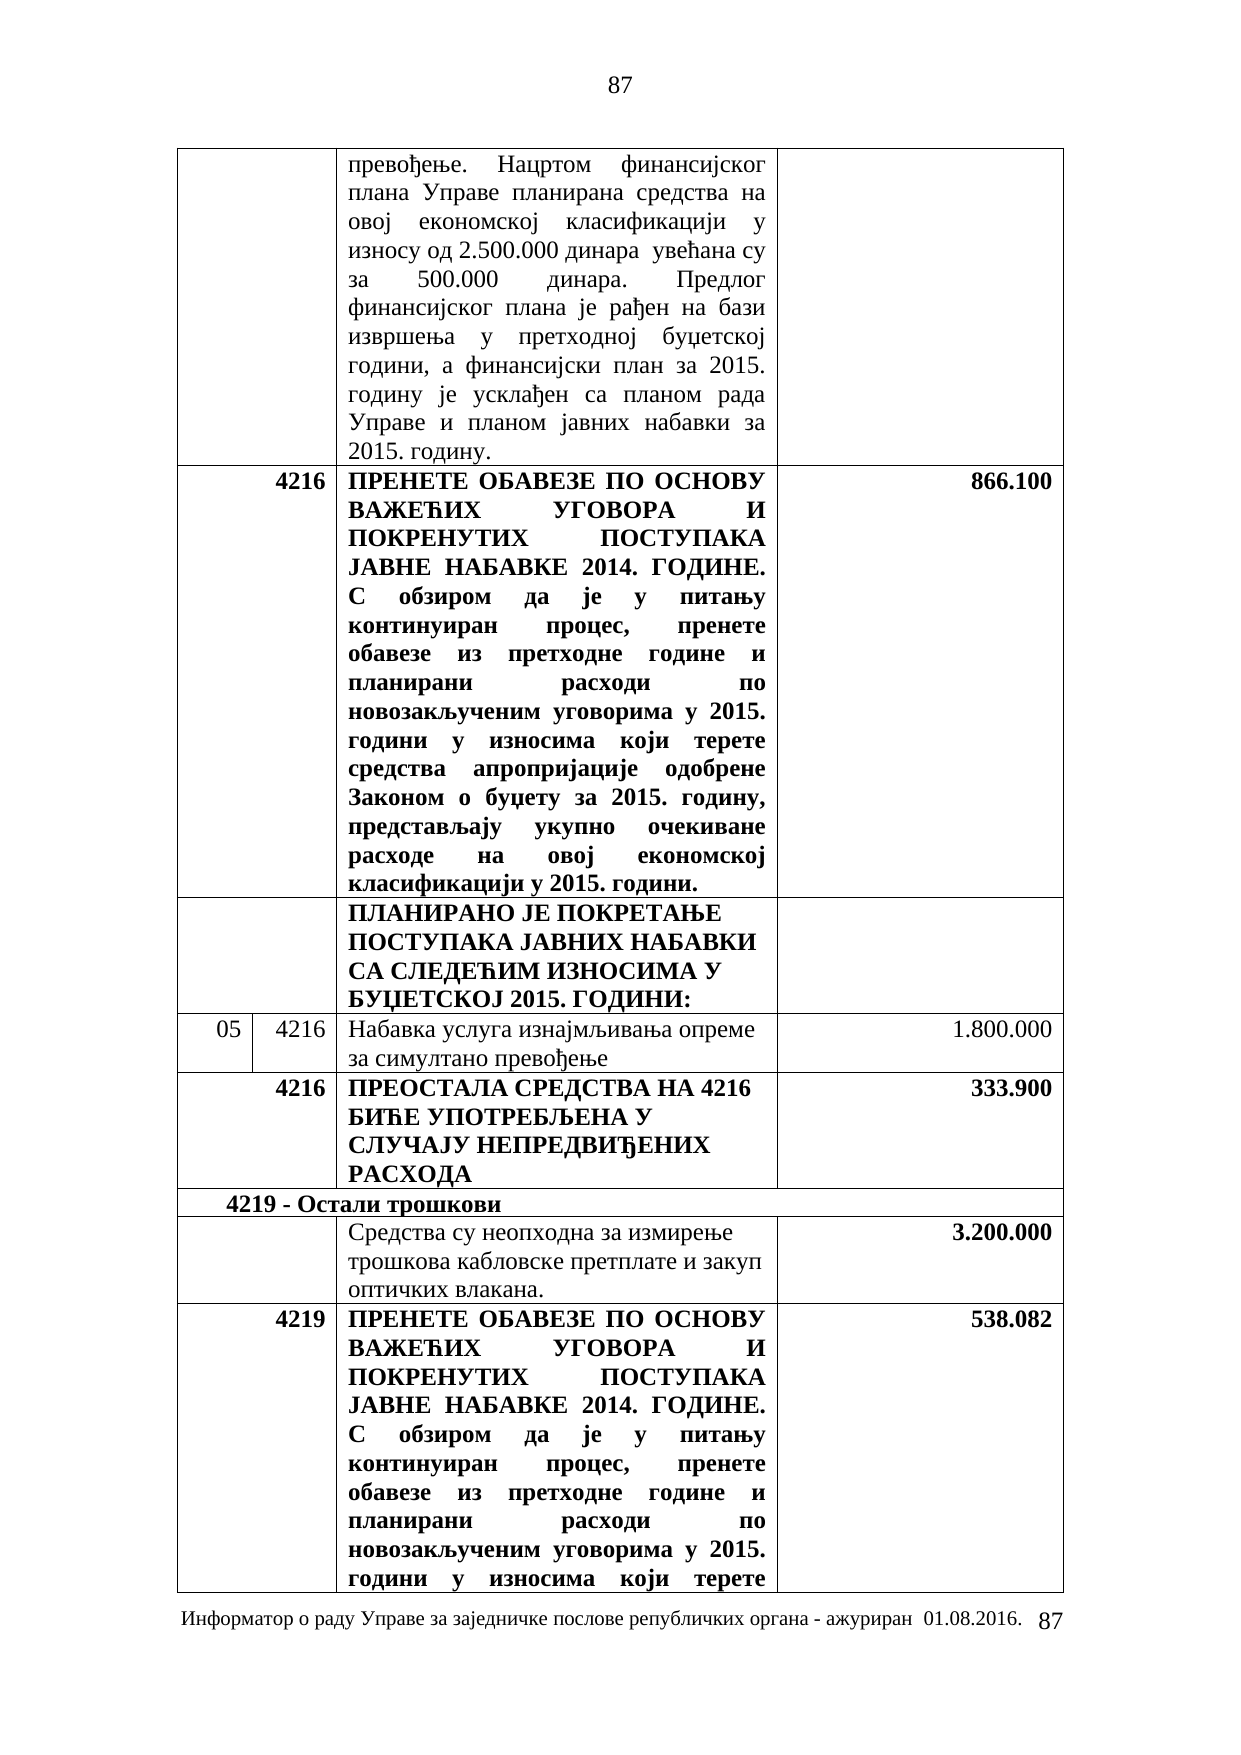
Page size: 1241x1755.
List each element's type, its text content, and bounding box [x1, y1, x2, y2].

table_cell Набавка услуга изнајмљивања опреме за симултано превођење [337, 1014, 777, 1072]
table_cell 333.900 [778, 1073, 1063, 1188]
table_cell [178, 898, 336, 1013]
table_cell 4216 [178, 1073, 336, 1188]
table_cell [778, 149, 1063, 465]
table_cell 3.200.000 [778, 1217, 1063, 1303]
table_cell [778, 898, 1063, 1013]
table_cell 1.800.000 [778, 1014, 1063, 1072]
table_cell ПЛАНИРАНО ЈЕ ПОКРЕТАЊЕ ПОСТУПАКА ЈАВНИХ НАБАВКИ СА СЛЕДЕЋИМ ИЗНОСИМА У БУЏЕТСКОЈ 2015. ГОДИНИ: [337, 898, 777, 1013]
table_cell ПРЕНЕТЕ ОБАВЕЗЕ ПО ОСНОВУ ВАЖЕЋИХ УГОВОРА И ПОКРЕНУТИХ ПОСТУПАКА ЈАВНЕ НАБАВКЕ 2014. ГОДИНЕ. С обзиром да је у питању континуиран процес, пренете обавезе из претходне године и планирани расходи по новозакљученим уговорима у 2015. години у износима који терете [337, 1304, 777, 1592]
table_cell ПРЕОСТАЛА СРЕДСТВА НА 4216 БИЋЕ УПОТРЕБЉЕНА У СЛУЧАЈУ НЕПРЕДВИЂЕНИХ РАСХОДА [337, 1073, 777, 1188]
table_cell ПРЕНЕТЕ ОБАВЕЗЕ ПО ОСНОВУ ВАЖЕЋИХ УГОВОРА И ПОКРЕНУТИХ ПОСТУПАКА ЈАВНЕ НАБАВКЕ 2014. ГОДИНЕ. С обзиром да је у питању континуиран процес, пренете обавезе из претходне године и планирани расходи по новозакљученим уговорима у 2015. години у износима који терете средства апропријације одобрене Законом о буџету за 2015. годину, представљају укупно очекиване расходе на овој економској класификацији у 2015. години. [337, 466, 777, 897]
table_cell 4216 [178, 466, 336, 897]
table_cell 05 [178, 1014, 252, 1072]
table_cell 538.082 [778, 1304, 1063, 1592]
table_cell 866.100 [778, 466, 1063, 897]
table_cell [178, 1217, 336, 1303]
table_cell 4219 - Остали трошкови [178, 1189, 1063, 1216]
table_cell Средства су неопходна за измирење трошкова кабловске претплате и закуп оптичких влакана. [337, 1217, 777, 1303]
table_cell [178, 149, 336, 465]
table_cell 4219 [178, 1304, 336, 1592]
table_cell превођење. Нацртом финансијског плана Управе планирана средства на овој економској класификацији у износу од 2.500.000 динара увећана су за 500.000 динара. Предлог финансијског плана је рађен на бази извршења у претходној буџетској години, а финансијски план за 2015. годину је усклађен са планом рада Управе и планом јавних набавки за 2015. годину. [337, 149, 777, 465]
table_cell 4216 [253, 1014, 336, 1072]
